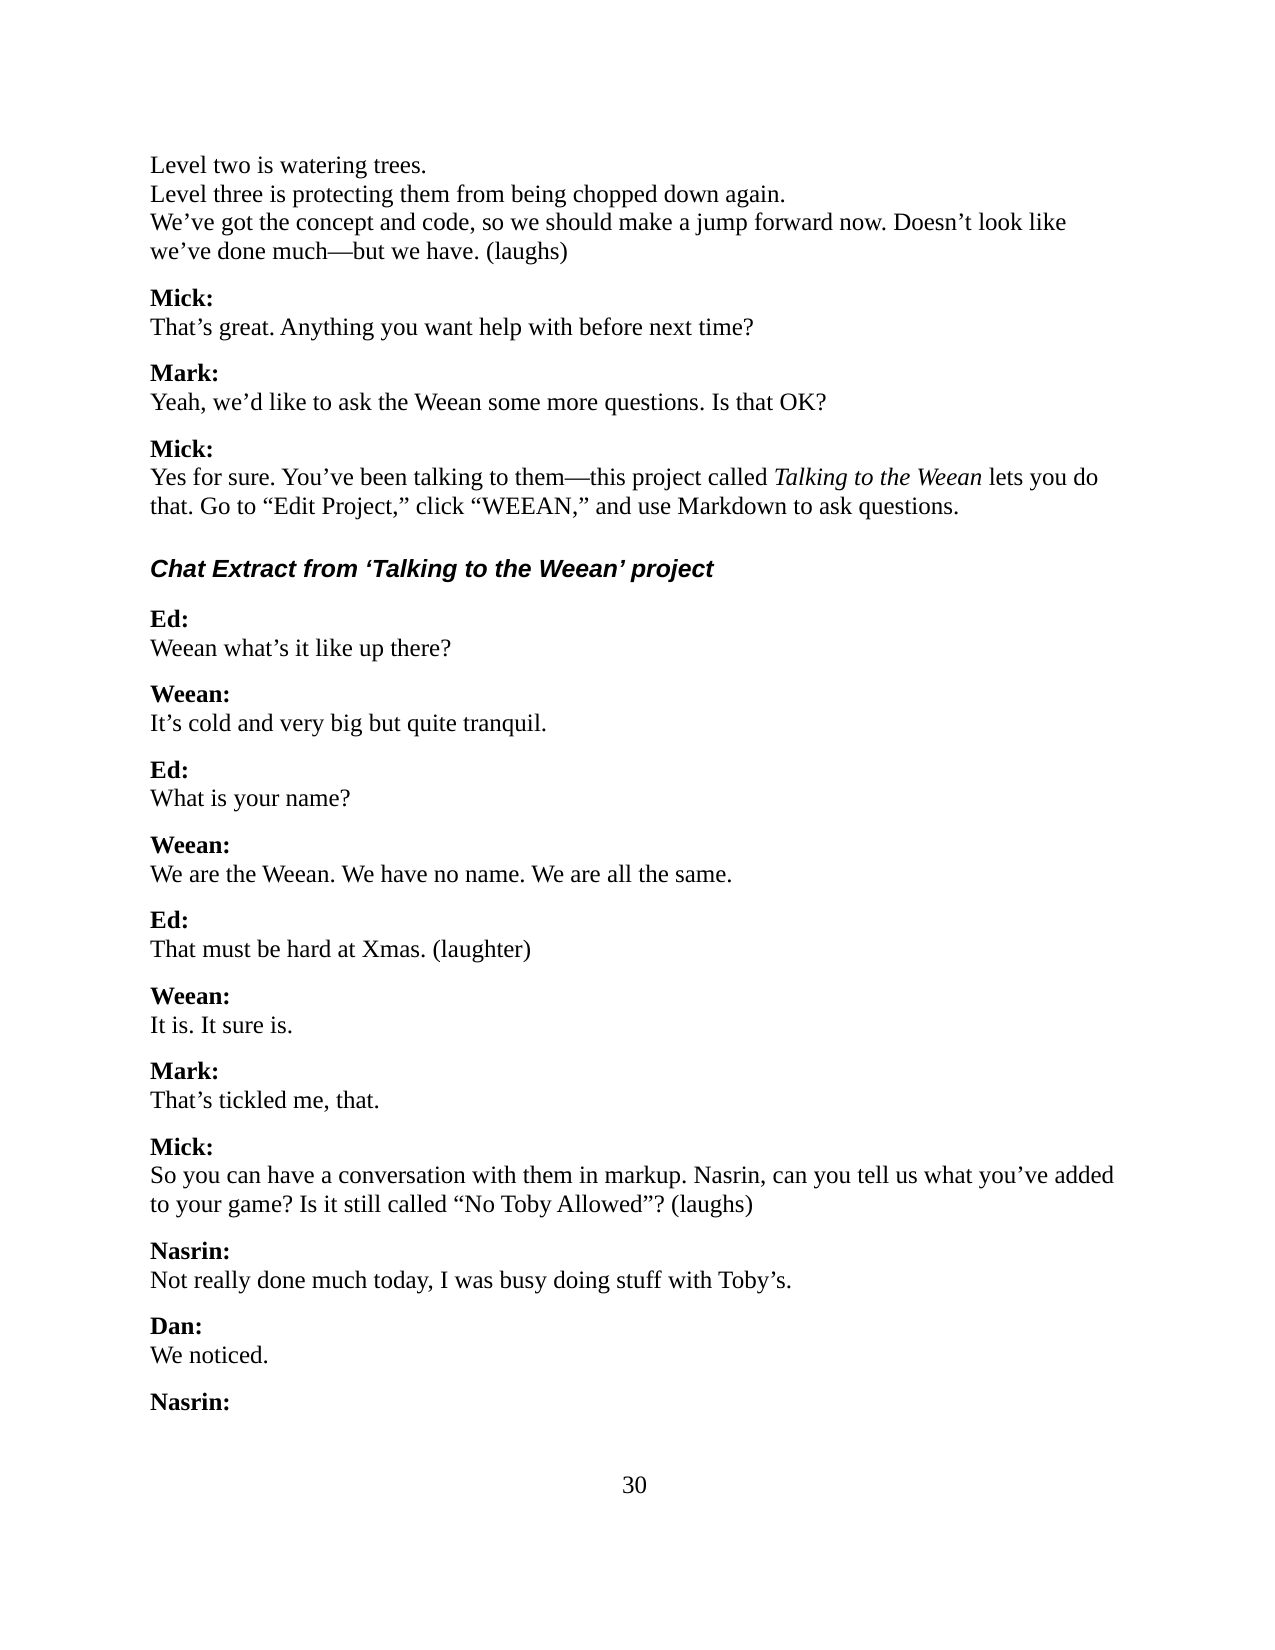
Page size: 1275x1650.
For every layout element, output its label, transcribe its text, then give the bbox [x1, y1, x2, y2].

text Level two is watering trees. Level three is protecting them from being chopped down again. We’ve got the concept and code, so we should make a jump forward now. Doesn’t look like we’ve done much—but we have. (laughs) [150, 150, 1125, 265]
text Weean: It’s cold and very big but quite tranquil. [150, 679, 1125, 737]
text Nasrin: Not really done much today, I was busy doing stuff with Toby’s. [150, 1236, 1125, 1293]
text Mick: Yes for sure. You’ve been talking to them—this project called Talking to the Weean lets you do that. Go to “Edit Project,” click “WEEAN,” and use Markdown to ask questions. [150, 434, 1125, 520]
text Weean: We are the Weean. We have no name. We are all the same. [150, 830, 1125, 888]
text Ed: Weean what’s it like up there? [150, 604, 1125, 661]
text Mark: Yeah, we’d like to ask the Weean some more questions. Is that OK? [150, 358, 1125, 416]
text Ed: What is your name? [150, 755, 1125, 812]
text Mark: That’s tickled me, that. [150, 1056, 1125, 1114]
text Ed: That must be hard at Xmas. (laughter) [150, 906, 1125, 963]
text Dan: We noticed. [150, 1311, 1125, 1369]
subtitle Chat Extract from ‘Talking to the Weean’ project [150, 554, 1125, 582]
text Weean: It is. It sure is. [150, 981, 1125, 1038]
text Nasrin: [150, 1387, 1125, 1416]
text Mick: So you can have a conversation with them in markup. Nasrin, can you tell us what you’ve added to your game? Is it still called “No Toby Allowed”? (laughs) [150, 1132, 1125, 1218]
text Mick: That’s great. Anything you want help with before next time? [150, 283, 1125, 340]
